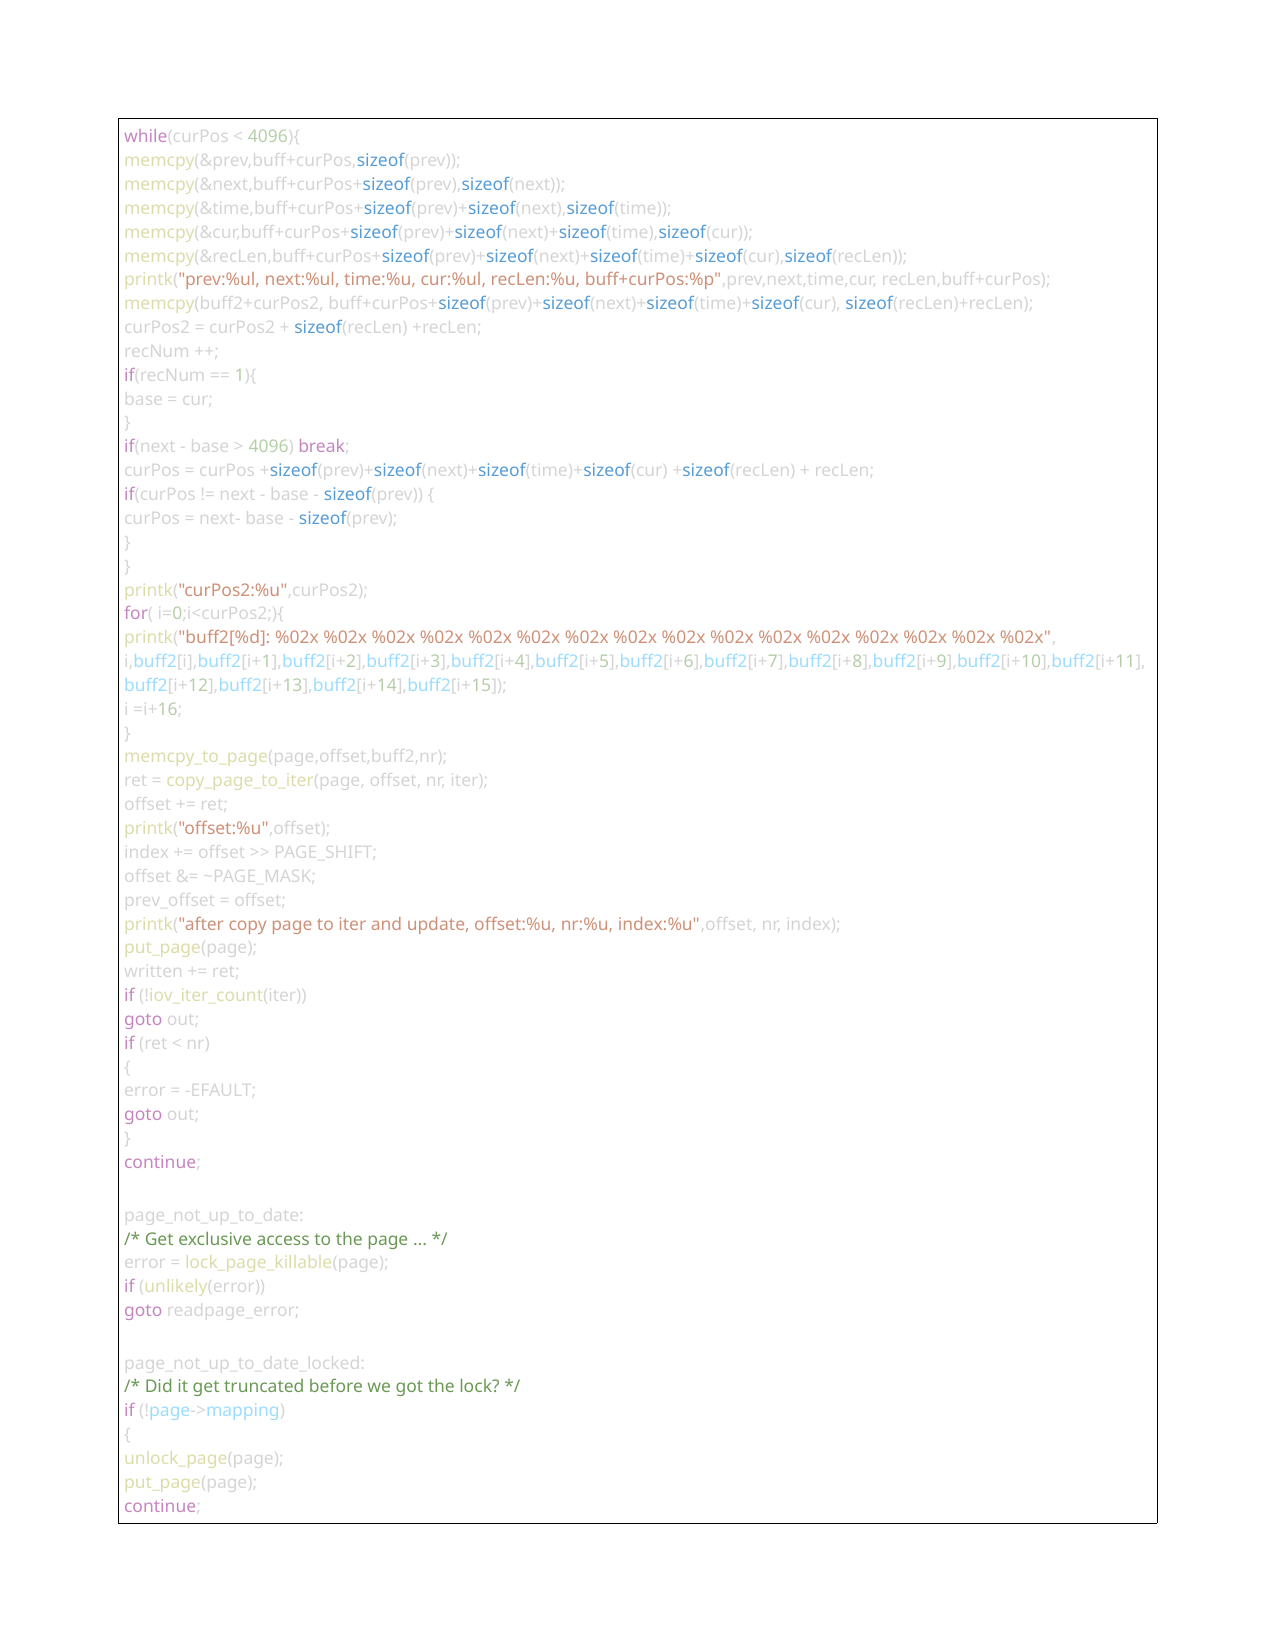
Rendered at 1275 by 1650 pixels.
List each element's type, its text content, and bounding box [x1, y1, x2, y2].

table_header while(curPos < 4096){ memcpy(&prev,buff+curPos,sizeof(prev)); memcpy(&next,buff+curPos+sizeof(prev),sizeof(next)); memcpy(&time,buff+curPos+sizeof(prev)+sizeof(next),sizeof(time)); memcpy(&cur,buff+curPos+sizeof(prev)+sizeof(next)+sizeof(time),sizeof(cur)); memcpy(&recLen,buff+curPos+sizeof(prev)+sizeof(next)+sizeof(time)+sizeof(cur),sizeof(recLen)); printk("prev:%ul, next:%ul, time:%u, cur:%ul, recLen:%u, buff+curPos:%p",prev,next,time,cur, recLen,buff+curPos); memcpy(buff2+curPos2, buff+curPos+sizeof(prev)+sizeof(next)+sizeof(time)+sizeof(cur), sizeof(recLen)+recLen); curPos2 = curPos2 + sizeof(recLen) +recLen; recNum ++; if(recNum == 1){ base = cur; } if(next - base > 4096) break; curPos = curPos +sizeof(prev)+sizeof(next)+sizeof(time)+sizeof(cur) +sizeof(recLen) + recLen; if(curPos != next - base - sizeof(prev)) { curPos = next- base - sizeof(prev); } } printk("curPos2:%u",curPos2); for( i=0;i<curPos2;){ printk("buff2[%d]: %02x %02x %02x %02x %02x %02x %02x %02x %02x %02x %02x %02x %02x %02x %02x %02x", i,buff2[i],buff2[i+1],buff2[i+2],buff2[i+3],buff2[i+4],buff2[i+5],buff2[i+6],buff2[i+7],buff2[i+8],buff2[i+9],buff2[i+10],buff2[i+11],buff2[i+12],buff2[i+13],buff2[i+14],buff2[i+15]); i =i+16; } memcpy_to_page(page,offset,buff2,nr); ret = copy_page_to_iter(page, offset, nr, iter); offset += ret; printk("offset:%u",offset); index += offset >> PAGE_SHIFT; offset &= ~PAGE_MASK; prev_offset = offset; printk("after copy page to iter and update, offset:%u, nr:%u, index:%u",offset, nr, index); put_page(page); written += ret; if (!iov_iter_count(iter)) goto out; if (ret < nr) { error = -EFAULT; goto out; } continue; page_not_up_to_date: /* Get exclusive access to the page ... */ error = lock_page_killable(page); if (unlikely(error)) goto readpage_error; page_not_up_to_date_locked: /* Did it get truncated before we got the lock? */ if (!page->mapping) { unlock_page(page); put_page(page); continue; [119, 119, 1157, 1523]
